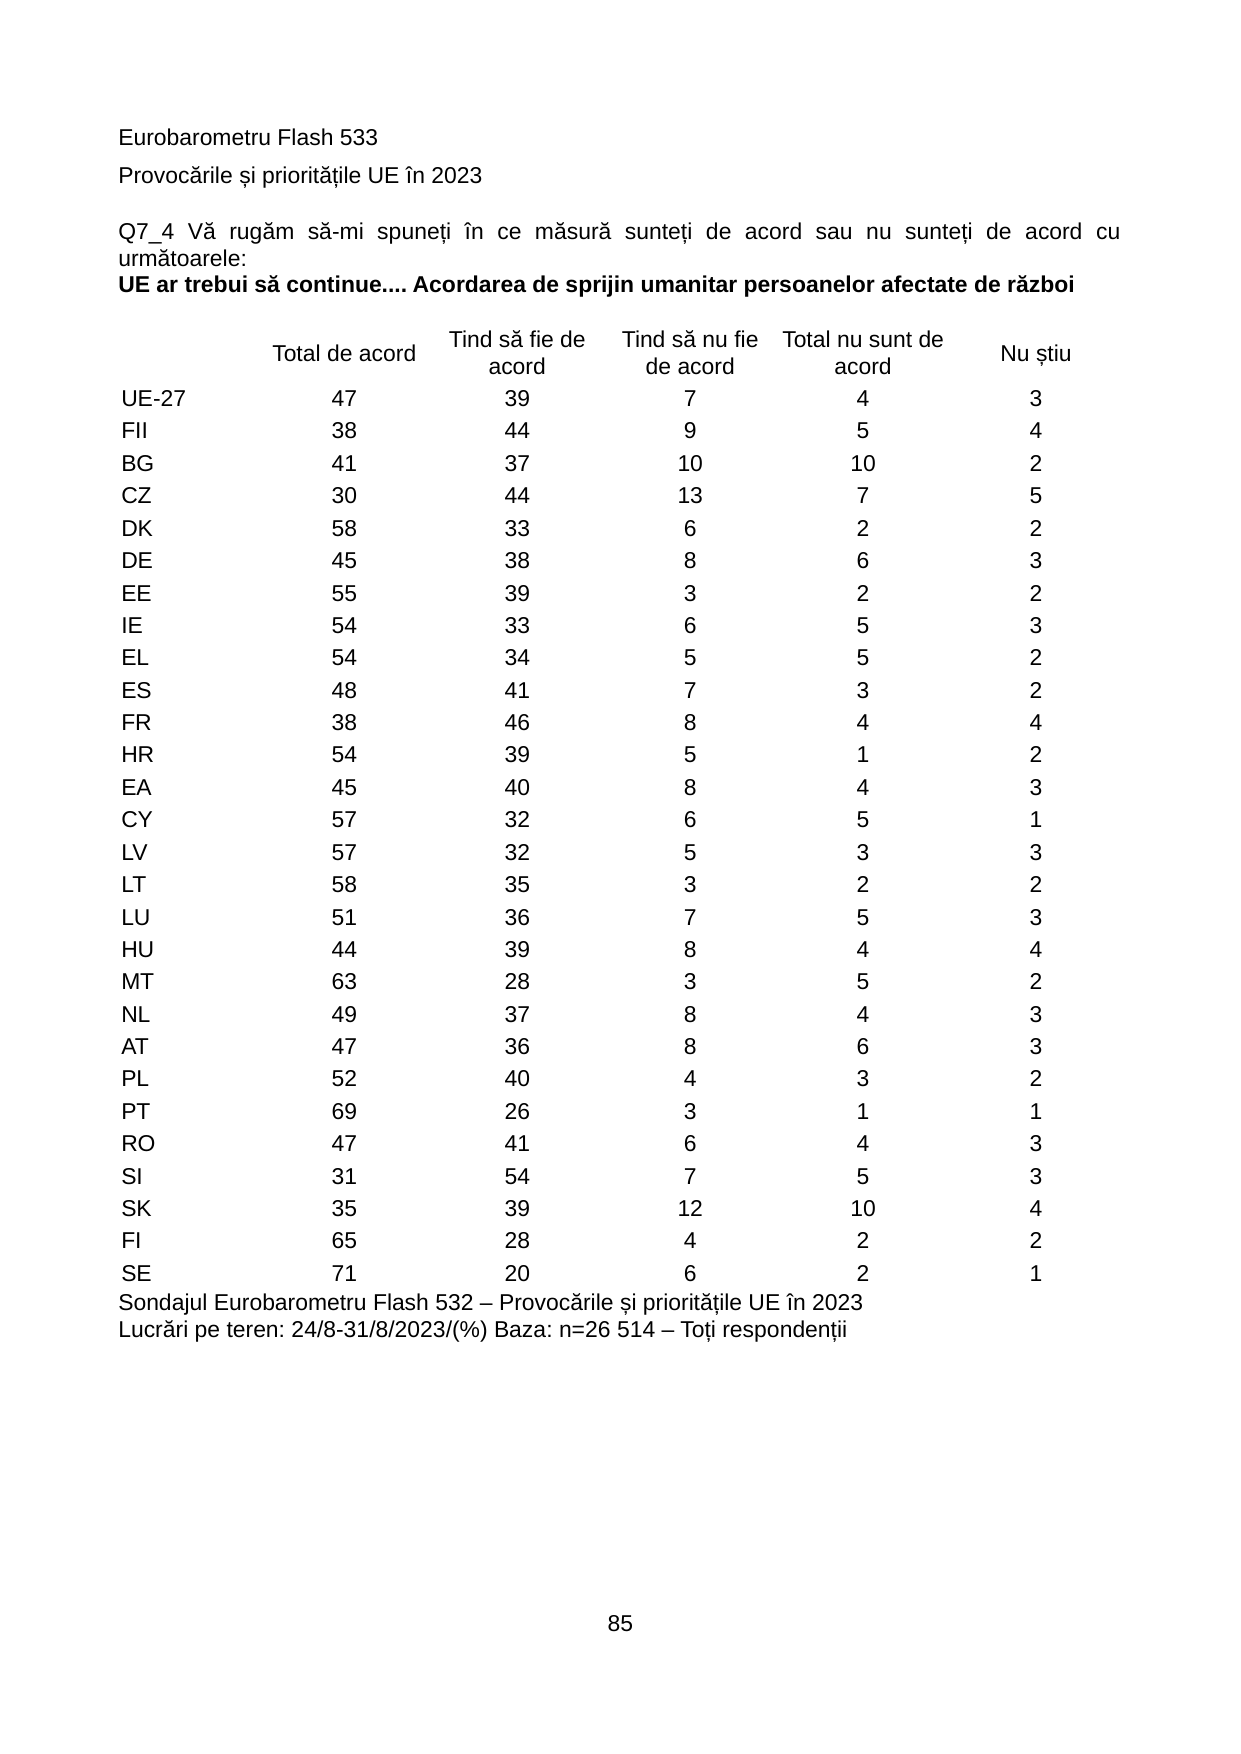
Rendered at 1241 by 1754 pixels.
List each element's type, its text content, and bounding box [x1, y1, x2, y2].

table_cell 48 [258, 674, 431, 706]
table_cell 8 [604, 998, 776, 1030]
table_cell 37 [431, 447, 603, 479]
table_cell 2 [776, 1257, 949, 1289]
table_cell 39 [431, 1192, 603, 1224]
table_cell 13 [604, 479, 776, 512]
table_cell 36 [431, 900, 603, 933]
table_cell 7 [604, 674, 776, 706]
table_cell 7 [776, 479, 949, 512]
table_cell 45 [258, 544, 431, 576]
table_cell LU [118, 900, 258, 933]
table_cell 3 [949, 836, 1122, 868]
table_cell 40 [431, 771, 603, 803]
text Lucrări pe teren: 24/8-31/8/2023/(%) Baza: n=26 514 – Toți respondenții [118, 1316, 1122, 1342]
table_cell 3 [604, 576, 776, 609]
table_cell 54 [431, 1160, 603, 1192]
table_cell 8 [604, 706, 776, 738]
table_cell HU [118, 933, 258, 965]
table_cell 38 [258, 706, 431, 738]
table_cell 2 [949, 447, 1122, 479]
table_cell 44 [431, 479, 603, 512]
table_cell 1 [949, 1095, 1122, 1127]
table_cell 3 [604, 965, 776, 998]
table_cell 54 [258, 609, 431, 641]
table_cell EL [118, 641, 258, 674]
table_cell MT [118, 965, 258, 998]
table_cell 2 [776, 868, 949, 900]
table_cell 5 [776, 609, 949, 641]
table_cell 39 [431, 382, 603, 414]
table_cell 6 [604, 1257, 776, 1289]
table_cell 3 [949, 1127, 1122, 1159]
table_cell 31 [258, 1160, 431, 1192]
table_cell 10 [604, 447, 776, 479]
table_cell PL [118, 1063, 258, 1095]
table_cell 38 [258, 415, 431, 447]
table_cell 4 [949, 933, 1122, 965]
table_cell 2 [949, 965, 1122, 998]
table_cell 3 [604, 868, 776, 900]
table_cell 4 [604, 1063, 776, 1095]
table_cell SE [118, 1257, 258, 1289]
table_cell 5 [776, 415, 949, 447]
table_cell 3 [949, 1160, 1122, 1192]
table_cell 26 [431, 1095, 603, 1127]
table_cell 3 [949, 900, 1122, 933]
table_cell 57 [258, 836, 431, 868]
table_cell 4 [949, 1192, 1122, 1224]
table_cell 5 [776, 803, 949, 836]
table_cell 9 [604, 415, 776, 447]
table_cell 41 [431, 1127, 603, 1159]
table_cell 10 [776, 447, 949, 479]
table_cell EE [118, 576, 258, 609]
table_cell 28 [431, 1224, 603, 1257]
table_cell 47 [258, 1127, 431, 1159]
table_cell LV [118, 836, 258, 868]
table_cell 20 [431, 1257, 603, 1289]
table_cell 32 [431, 803, 603, 836]
table_cell 3 [604, 1095, 776, 1127]
table_cell 3 [776, 1063, 949, 1095]
table_cell 4 [776, 771, 949, 803]
table_cell 41 [258, 447, 431, 479]
table_cell CY [118, 803, 258, 836]
table_cell 5 [776, 641, 949, 674]
table_cell 6 [776, 544, 949, 576]
table_header Total nu sunt de acord [776, 324, 949, 382]
table_cell 3 [949, 771, 1122, 803]
table_cell 33 [431, 512, 603, 544]
table_cell 45 [258, 771, 431, 803]
table_cell 69 [258, 1095, 431, 1127]
text UE ar trebui să continue.... Acordarea de sprijin umanitar persoanelor afectate de război [118, 271, 1122, 297]
table_cell 47 [258, 1030, 431, 1062]
table_cell 32 [431, 836, 603, 868]
table_cell NL [118, 998, 258, 1030]
table_cell 4 [604, 1224, 776, 1257]
table_cell 2 [776, 1224, 949, 1257]
table_header Tind să fie de acord [431, 324, 603, 382]
table_cell 7 [604, 1160, 776, 1192]
table_cell 41 [431, 674, 603, 706]
table_cell 30 [258, 479, 431, 512]
table_cell FR [118, 706, 258, 738]
table_cell 52 [258, 1063, 431, 1095]
table_cell ES [118, 674, 258, 706]
table_cell 2 [949, 674, 1122, 706]
table_cell 3 [949, 1030, 1122, 1062]
table_cell 28 [431, 965, 603, 998]
table_cell 58 [258, 868, 431, 900]
table_cell 5 [604, 739, 776, 771]
table_cell 2 [949, 739, 1122, 771]
table_cell 54 [258, 641, 431, 674]
table_cell AT [118, 1030, 258, 1062]
table_cell RO [118, 1127, 258, 1159]
table_cell 2 [949, 576, 1122, 609]
table_cell 8 [604, 1030, 776, 1062]
table_cell 47 [258, 382, 431, 414]
table_cell LT [118, 868, 258, 900]
table_cell 2 [776, 512, 949, 544]
table_cell 12 [604, 1192, 776, 1224]
table_cell 3 [949, 998, 1122, 1030]
table_cell 35 [431, 868, 603, 900]
table_cell HR [118, 739, 258, 771]
table_cell SI [118, 1160, 258, 1192]
table_cell 5 [776, 1160, 949, 1192]
table_cell 2 [776, 576, 949, 609]
table_cell CZ [118, 479, 258, 512]
table_cell 5 [776, 965, 949, 998]
table_cell 10 [776, 1192, 949, 1224]
table_cell 7 [604, 382, 776, 414]
table_cell EA [118, 771, 258, 803]
table_cell 4 [776, 933, 949, 965]
table_cell 8 [604, 933, 776, 965]
table_header Total de acord [258, 324, 431, 382]
table_cell 63 [258, 965, 431, 998]
table_header Nu știu [949, 324, 1122, 382]
table_cell IE [118, 609, 258, 641]
table_cell DK [118, 512, 258, 544]
table_cell 3 [776, 836, 949, 868]
table_cell 1 [949, 803, 1122, 836]
table_cell 37 [431, 998, 603, 1030]
table_cell 54 [258, 739, 431, 771]
table_cell 58 [258, 512, 431, 544]
table_cell 57 [258, 803, 431, 836]
table_header Tind să nu fie de acord [604, 324, 776, 382]
table_cell DE [118, 544, 258, 576]
table_cell PT [118, 1095, 258, 1127]
table_cell 39 [431, 739, 603, 771]
table_cell 51 [258, 900, 431, 933]
table_cell 4 [949, 415, 1122, 447]
table_cell 39 [431, 933, 603, 965]
table_cell 40 [431, 1063, 603, 1095]
table_cell 3 [949, 544, 1122, 576]
table_cell 5 [604, 641, 776, 674]
table_cell SK [118, 1192, 258, 1224]
table_cell FII [118, 415, 258, 447]
table_cell 71 [258, 1257, 431, 1289]
table_cell 6 [604, 512, 776, 544]
table_cell 2 [949, 512, 1122, 544]
table_cell 4 [776, 382, 949, 414]
table_cell 49 [258, 998, 431, 1030]
table_cell 44 [258, 933, 431, 965]
table_cell 8 [604, 544, 776, 576]
table_cell 6 [604, 609, 776, 641]
table_cell 38 [431, 544, 603, 576]
text Sondajul Eurobarometru Flash 532 – Provocările și prioritățile UE în 2023 [118, 1289, 1122, 1316]
table_header [118, 324, 258, 382]
table_cell 2 [949, 641, 1122, 674]
table_cell 4 [776, 706, 949, 738]
table_cell 8 [604, 771, 776, 803]
table_cell 6 [604, 1127, 776, 1159]
table_cell UE-27 [118, 382, 258, 414]
table_cell 3 [949, 609, 1122, 641]
table_cell 6 [776, 1030, 949, 1062]
table_cell 65 [258, 1224, 431, 1257]
table_cell 1 [949, 1257, 1122, 1289]
table_cell 6 [604, 803, 776, 836]
table_cell 2 [949, 1063, 1122, 1095]
table_cell BG [118, 447, 258, 479]
table_cell 3 [776, 674, 949, 706]
table_cell 1 [776, 739, 949, 771]
table_cell 33 [431, 609, 603, 641]
table_cell 3 [949, 382, 1122, 414]
table_cell 4 [776, 1127, 949, 1159]
table_cell 2 [949, 868, 1122, 900]
table_cell 46 [431, 706, 603, 738]
table_cell 36 [431, 1030, 603, 1062]
table_cell FI [118, 1224, 258, 1257]
table_cell 44 [431, 415, 603, 447]
table_cell 35 [258, 1192, 431, 1224]
table_cell 34 [431, 641, 603, 674]
table_cell 1 [776, 1095, 949, 1127]
table_cell 4 [776, 998, 949, 1030]
table_cell 5 [949, 479, 1122, 512]
table_cell 55 [258, 576, 431, 609]
table_cell 4 [949, 706, 1122, 738]
table_cell 2 [949, 1224, 1122, 1257]
table_cell 39 [431, 576, 603, 609]
table_cell 5 [776, 900, 949, 933]
table_cell 5 [604, 836, 776, 868]
table_cell 7 [604, 900, 776, 933]
text Q7_4 Vă rugăm să-mi spuneți în ce măsură sunteți de acord sau nu sunteți de acord cu următoarele: [118, 218, 1122, 271]
